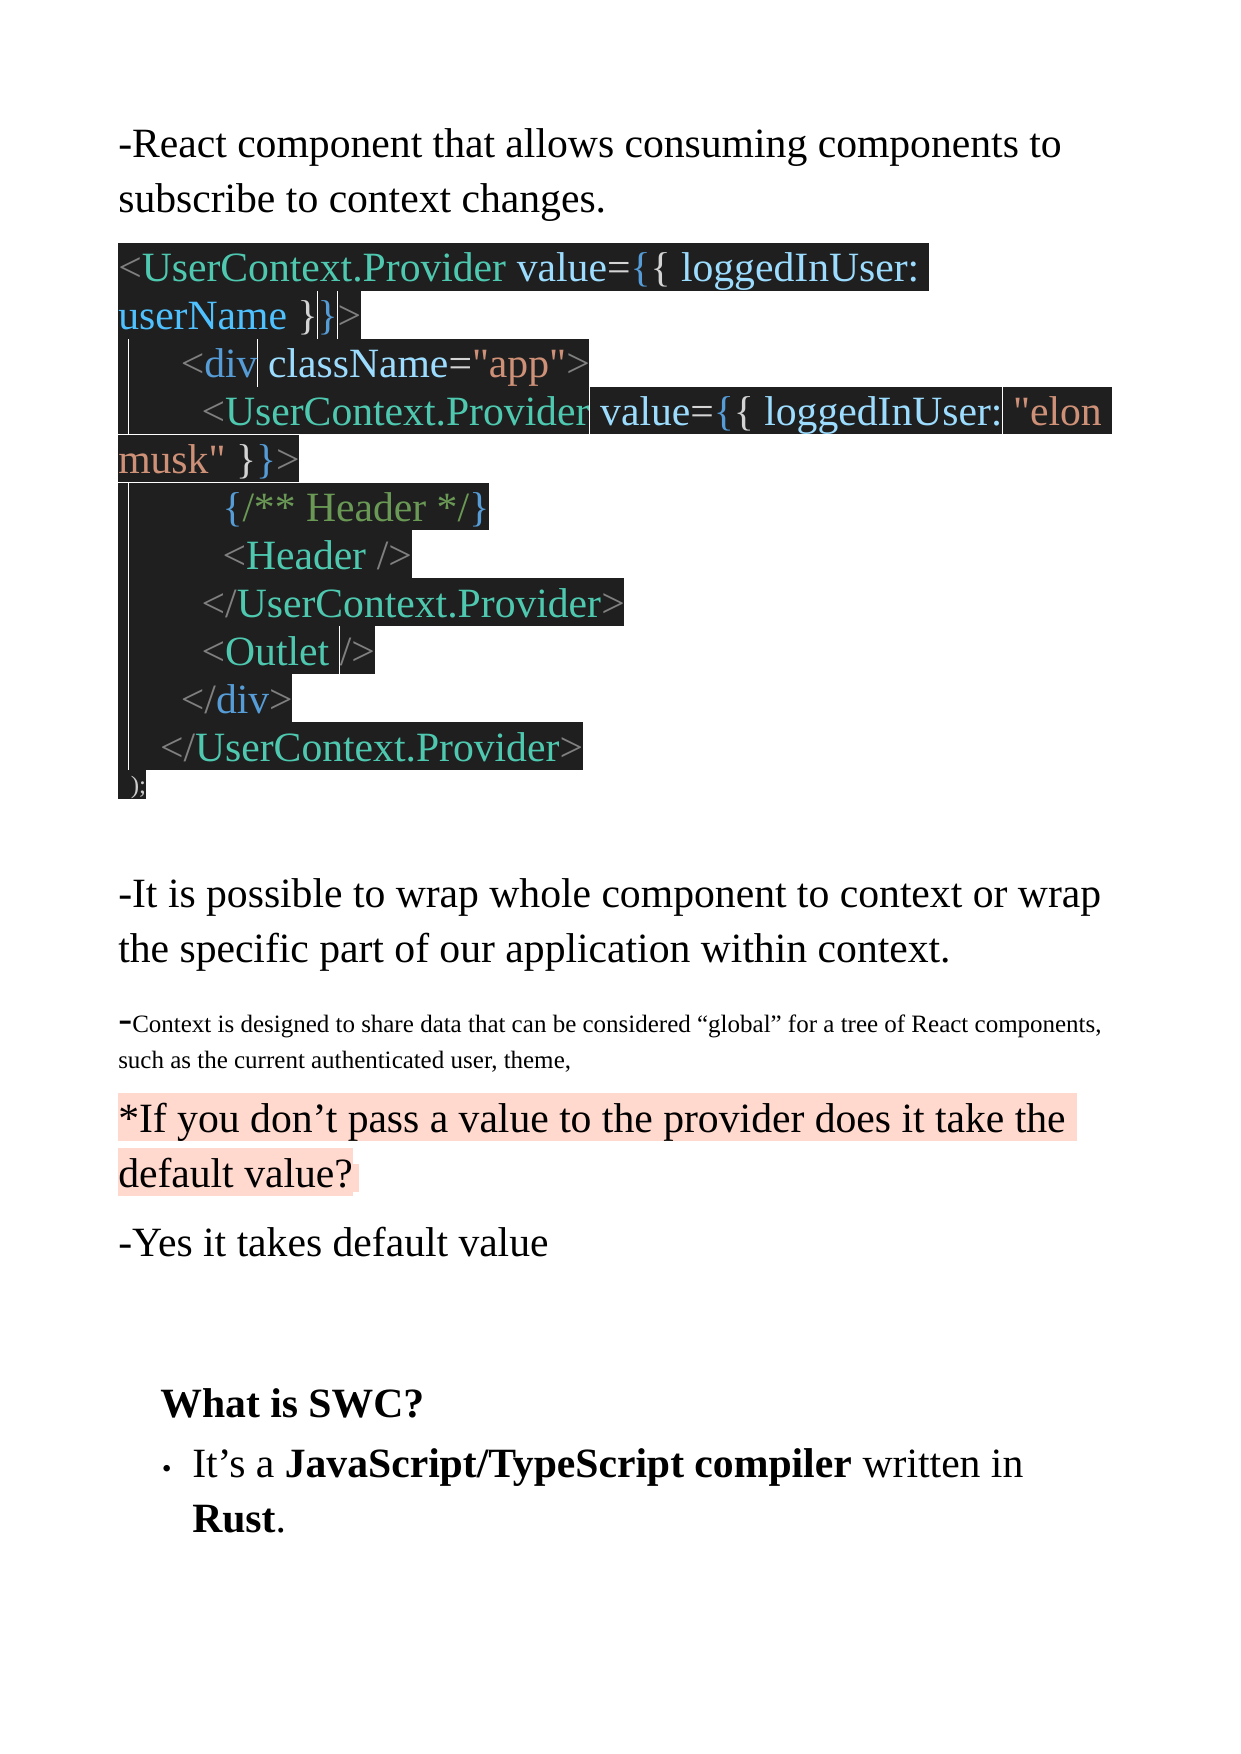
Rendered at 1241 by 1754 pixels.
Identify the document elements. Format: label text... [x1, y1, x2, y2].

text </UserContext.Provider> [118, 722, 1122, 770]
text -Context is designed to share data that can be considered “global” for a tree of React components, such as the current authenticated user, theme, [118, 993, 1122, 1074]
text *If you don’t pass a value to the provider does it take the default value? [118, 1093, 1122, 1196]
subtitle 🔹 What is SWC? [118, 1378, 1122, 1426]
text ); [118, 770, 1122, 799]
text <UserContext.Provider value={{ loggedInUser: "elon musk" }}> [118, 387, 1122, 482]
text <div className="app"> [118, 339, 1122, 387]
text </div> [118, 674, 1122, 722]
text </UserContext.Provider> [118, 578, 1122, 626]
text -React component that allows consuming components to subscribe to context changes. [118, 118, 1122, 221]
text -Yes it takes default value [118, 1218, 1122, 1266]
text <Outlet /> [118, 626, 1122, 674]
text {/** Header */} [118, 482, 1122, 530]
text <Header /> [118, 530, 1122, 578]
text -It is possible to wrap whole component to context or wrap the specific part of our application within context. [118, 868, 1122, 971]
text <UserContext.Provider value={{ loggedInUser: userName }}> [118, 243, 1122, 339]
list It’s a JavaScript/TypeScript compiler written in Rust. [162, 1438, 1122, 1541]
